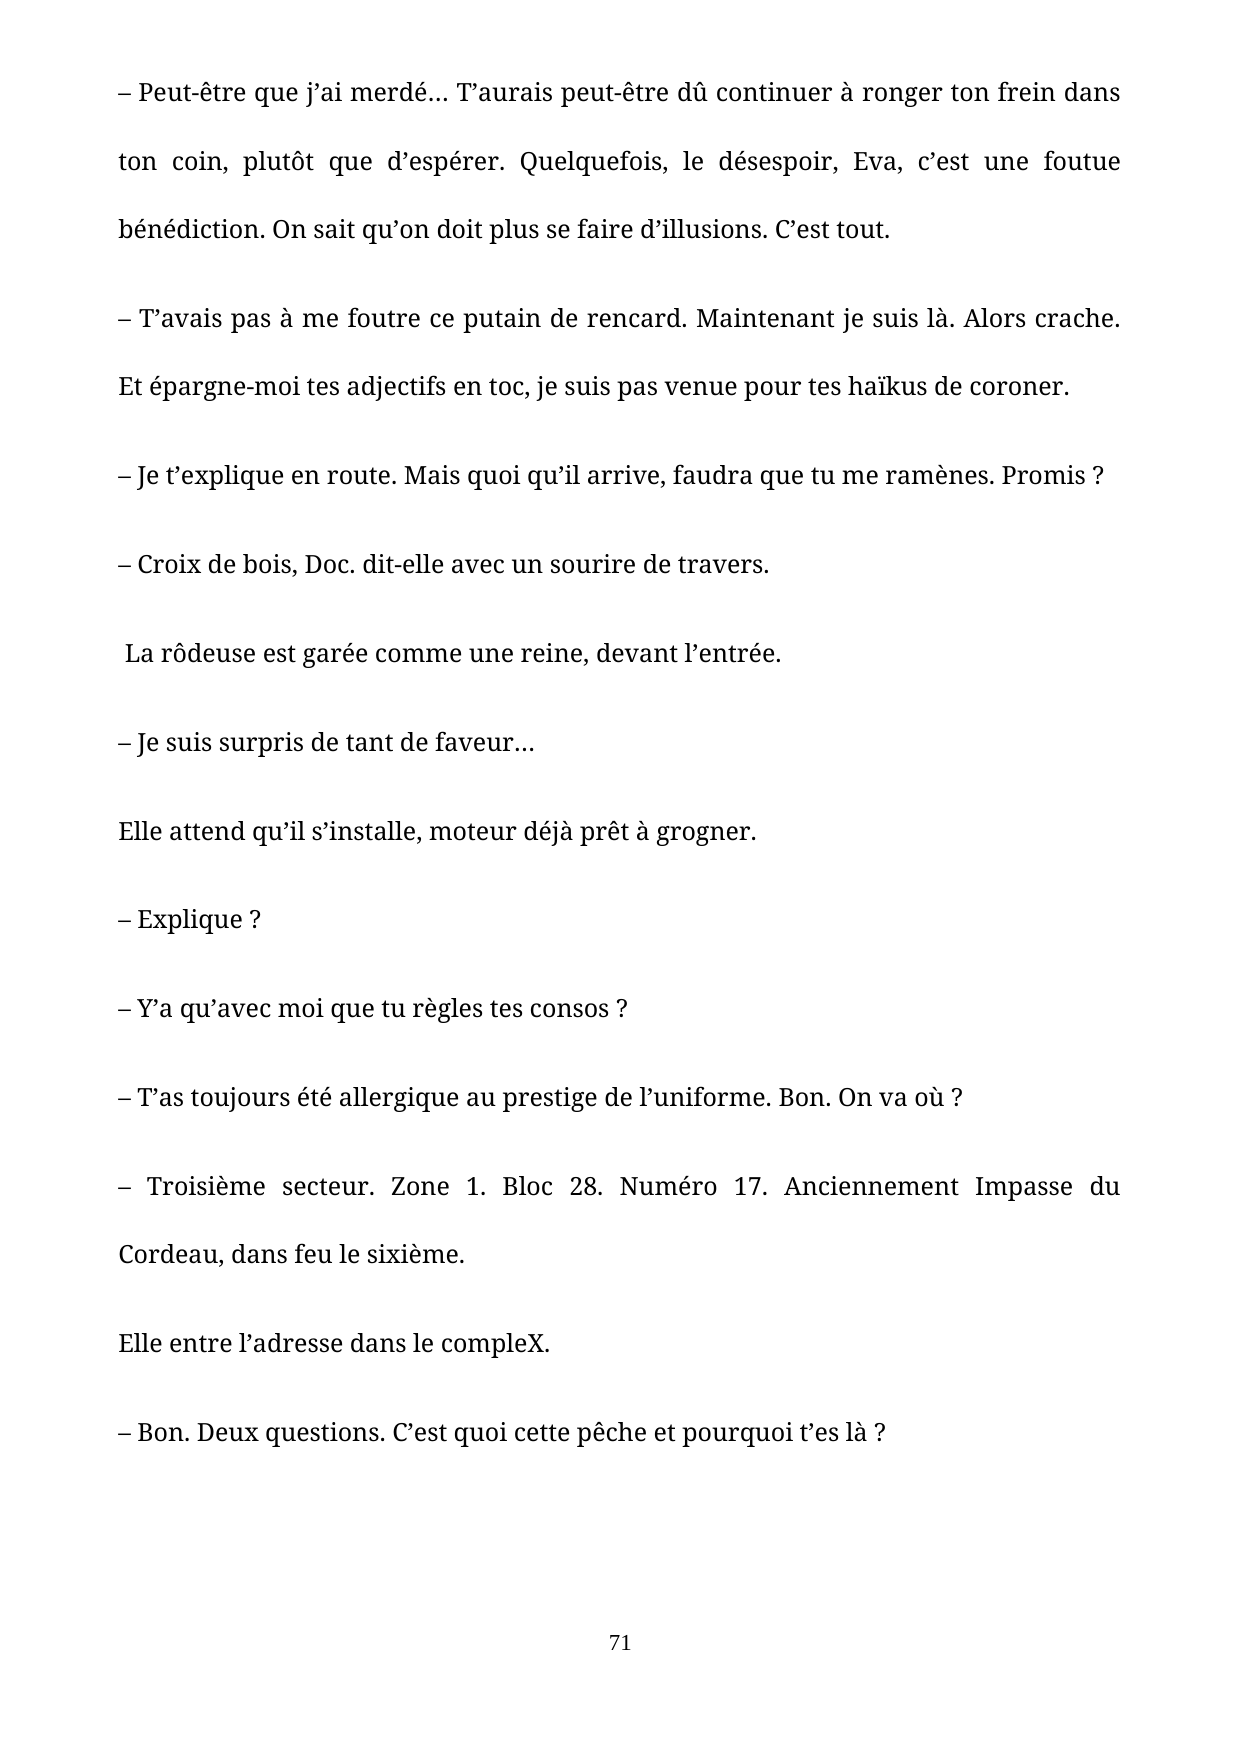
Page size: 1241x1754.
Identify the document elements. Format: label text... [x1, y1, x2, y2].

text – Troisième secteur. Zone 1. Bloc 28. Numéro 17. Anciennement Impasse du Cordeau, dans feu le sixième. [118, 1169, 1122, 1271]
text – Peut-être que j’ai merdé… T’aurais peut-être dû continuer à ronger ton frein dans ton coin, plutôt que d’espérer. Quelquefois, le désespoir, Eva, c’est une foutue bénédiction. On sait qu’on doit plus se faire d’illusions. C’est tout. [118, 75, 1122, 245]
text – Explique ? [118, 902, 1122, 936]
text Elle entre l’adresse dans le compleX. [118, 1326, 1122, 1360]
text – Croix de bois, Doc. dit-elle avec un sourire de travers. [118, 546, 1122, 580]
text Elle attend qu’il s’installe, moteur déjà prêt à grogner. [118, 813, 1122, 847]
text – Je t’explique en route. Mais quoi qu’il arrive, faudra que tu me ramènes. Promis ? [118, 457, 1122, 491]
text – T’as toujours été allergique au prestige de l’uniforme. Bon. On va où ? [118, 1080, 1122, 1114]
text – Bon. Deux questions. C’est quoi cette pêche et pourquoi t’es là ? [118, 1415, 1122, 1449]
text La rôdeuse est garée comme une reine, devant l’entrée. [118, 635, 1122, 669]
text – T’avais pas à me foutre ce putain de rencard. Maintenant je suis là. Alors crache. Et épargne-moi tes adjectifs en toc, je suis pas venue pour tes haïkus de coroner. [118, 300, 1122, 402]
text – Je suis surpris de tant de faveur… [118, 724, 1122, 758]
text – Y’a qu’avec moi que tu règles tes consos ? [118, 991, 1122, 1025]
